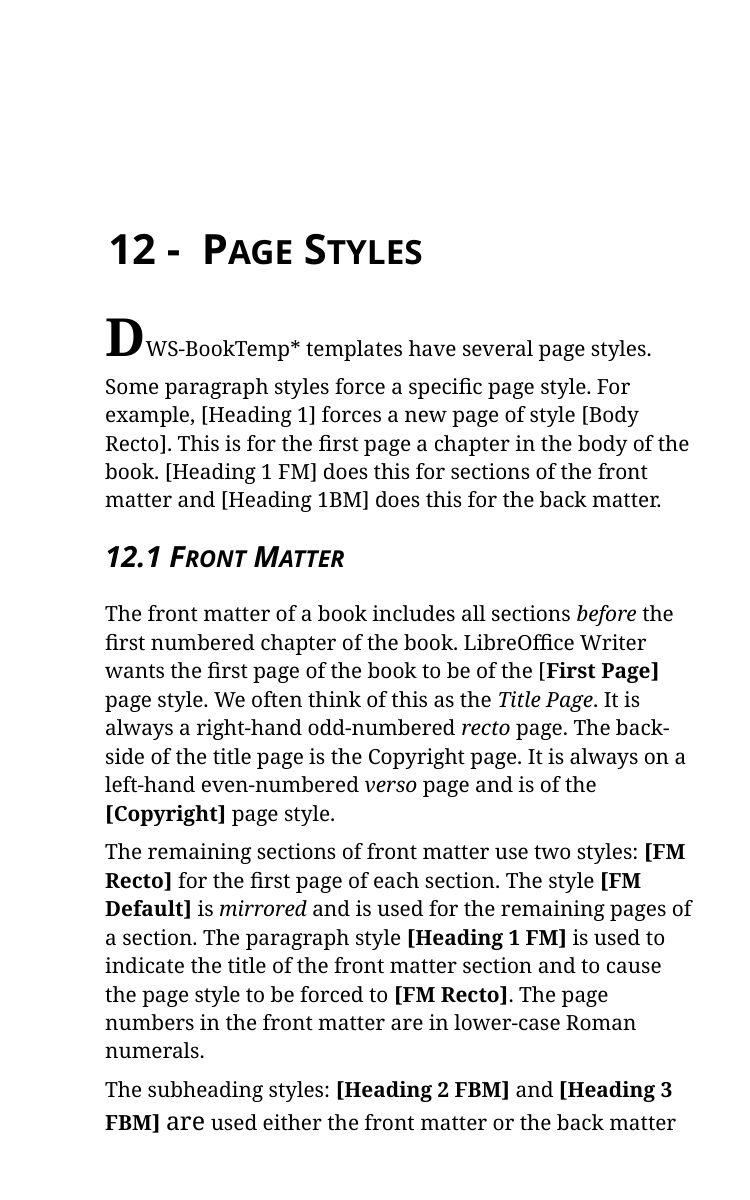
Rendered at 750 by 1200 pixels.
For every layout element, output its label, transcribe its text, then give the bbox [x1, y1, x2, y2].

subtitle Page Styles [105, 217, 697, 279]
text The remaining sections of front matter use two styles: [FM Recto] for the first page of each section. The style [FM Default] is mirrored and is used for the remaining pages of a section. The paragraph style [Heading 1 FM] is used to indicate the title of the front matter section and to cause the page style to be forced to [FM Recto]. The page numbers in the front matter are in lower-case Roman numerals. [105, 837, 697, 1065]
text The subheading styles: [Heading 2 FBM] and [Heading 3 FBM] are used either the front matter or the back matter [105, 1075, 697, 1138]
text DWS-BookTemp* templates have several page styles. Some paragraph styles force a specific page style. For example, [Heading 1] forces a new page of style [Body Recto]. This is for the first page a chapter in the body of the book. [Heading 1 FM] does this for sections of the front matter and [Heading 1BM] does this for the back matter. [105, 300, 697, 514]
text The front matter of a book includes all sections before the first numbered chapter of the book. LibreOffice Writer wants the first page of the book to be of the [First Page] page style. We often think of this as the Title Page. It is always a right-hand odd-numbered recto page. The back-side of the title page is the Copyright page. It is always on a left-hand even-numbered verso page and is of the [Copyright] page style. [105, 599, 697, 827]
subtitle Front Matter [105, 536, 697, 576]
